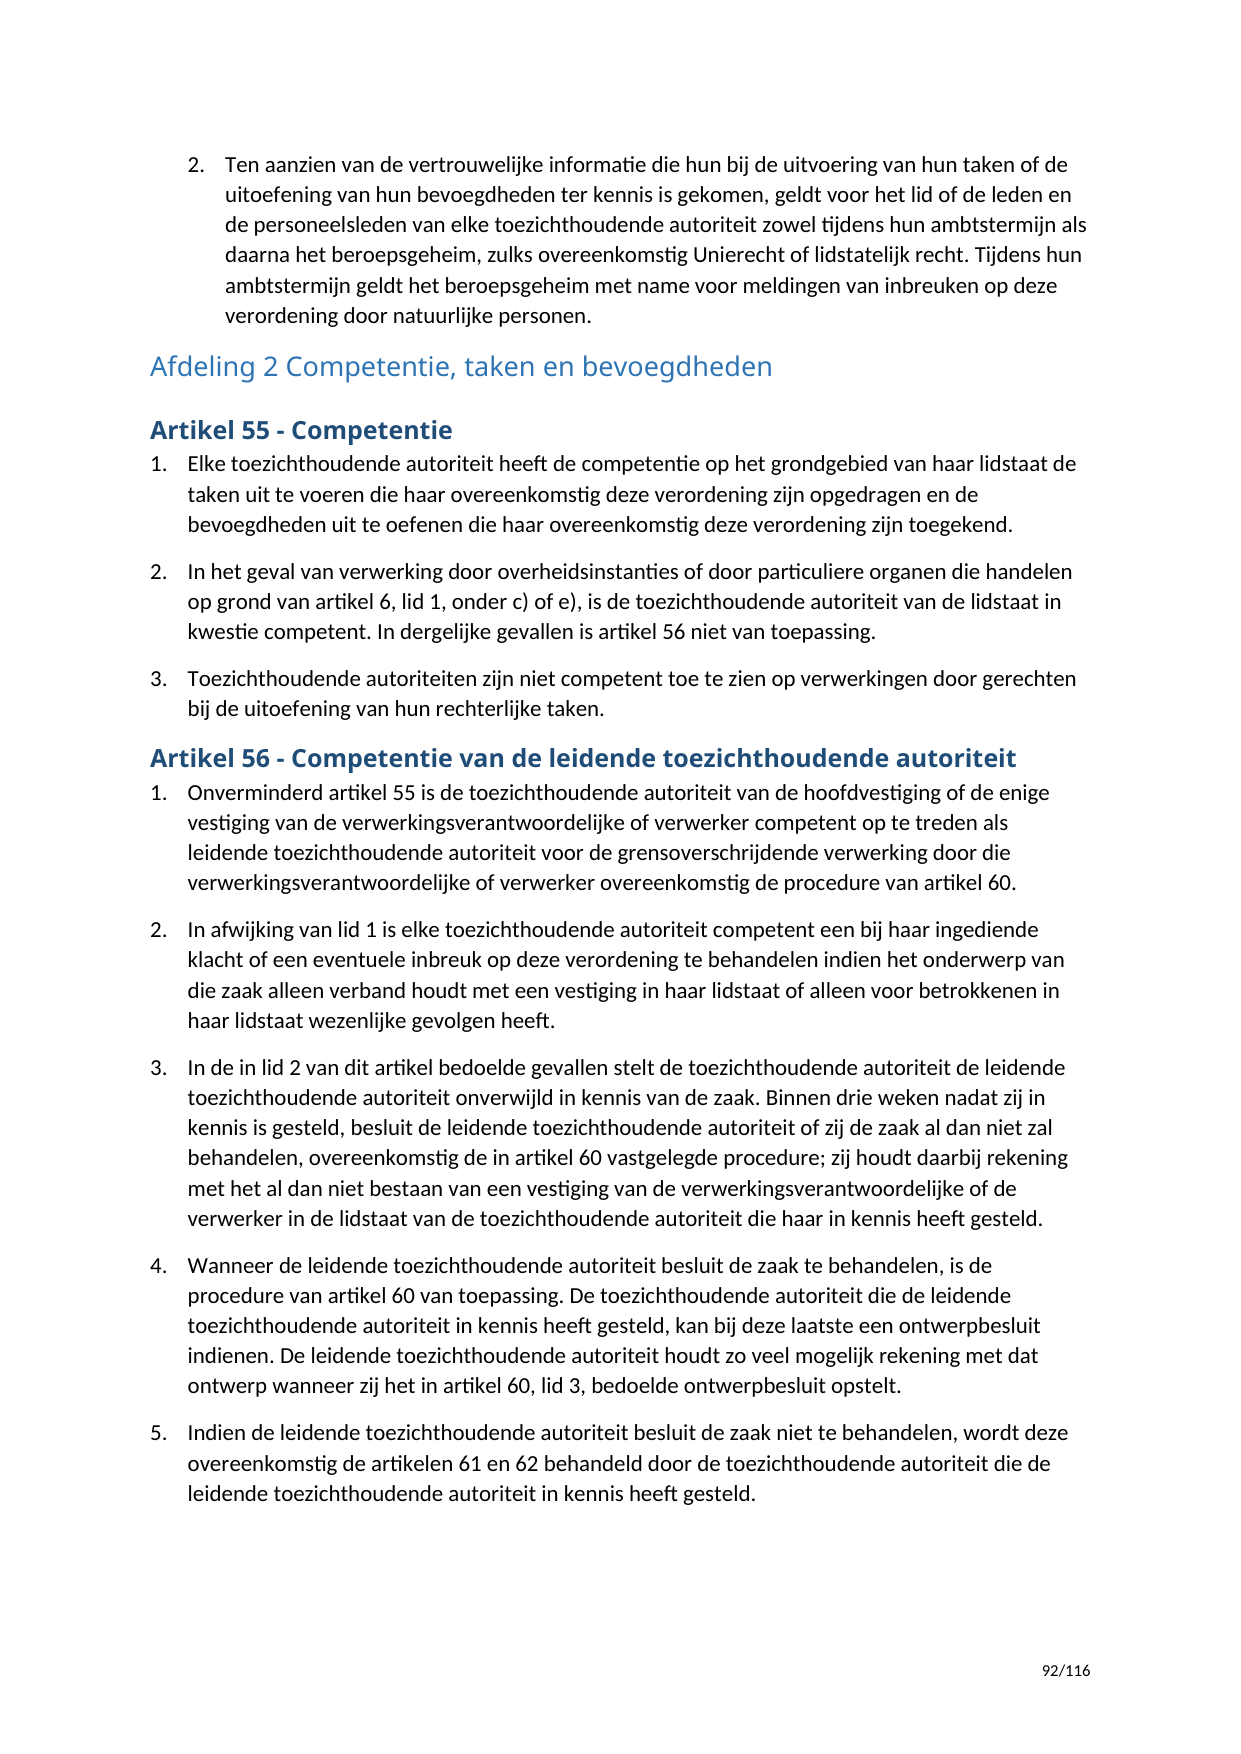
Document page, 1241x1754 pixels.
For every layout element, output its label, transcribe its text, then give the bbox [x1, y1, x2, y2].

list Wanneer de leidende toezichthoudende autoriteit besluit de zaak te behandelen, is de procedure van artikel 60 van toepassing. De toezichthoudende autoriteit die de leidende toezichthoudende autoriteit in kennis heeft gesteld, kan bij deze laatste een ontwerpbesluit indienen. De leidende toezichthoudende autoriteit houdt zo veel mogelijk rekening met dat ontwerp wanneer zij het in artikel 60, lid 3, bedoelde ontwerpbesluit opstelt. [150, 1251, 1090, 1400]
subtitle Artikel 55 - Competentie [150, 413, 1090, 447]
list Indien de leidende toezichthoudende autoriteit besluit de zaak niet te behandelen, wordt deze overeenkomstig de artikelen 61 en 62 behandeld door de toezichthoudende autoriteit die de leidende toezichthoudende autoriteit in kennis heeft gesteld. [150, 1418, 1090, 1507]
list In het geval van verwerking door overheidsinstanties of door particuliere organen die handelen op grond van artikel 6, lid 1, onder c) of e), is de toezichthoudende autoriteit van de lidstaat in kwestie competent. In dergelijke gevallen is artikel 56 niet van toepassing. [150, 557, 1090, 645]
subtitle Artikel 56 - Competentie van de leidende toezichthoudende autoriteit [150, 741, 1090, 775]
list Toezichthoudende autoriteiten zijn niet competent toe te zien op verwerkingen door gerechten bij de uitoefening van hun rechterlijke taken. [150, 664, 1090, 722]
list In afwijking van lid 1 is elke toezichthoudende autoriteit competent een bij haar ingediende klacht of een eventuele inbreuk op deze verordening te behandelen indien het onderwerp van die zaak alleen verband houdt met een vestiging in haar lidstaat of alleen voor betrokkenen in haar lidstaat wezenlijke gevolgen heeft. [150, 915, 1090, 1034]
list Onverminderd artikel 55 is de toezichthoudende autoriteit van de hoofdvestiging of de enige vestiging van de verwerkingsverantwoordelijke of verwerker competent op te treden als leidende toezichthoudende autoriteit voor de grensoverschrijdende verwerking door die verwerkingsverantwoordelijke of verwerker overeenkomstig de procedure van artikel 60. [150, 778, 1090, 897]
list Ten aanzien van de vertrouwelijke informatie die hun bij de uitvoering van hun taken of de uitoefening van hun bevoegdheden ter kennis is gekomen, geldt voor het lid of de leden en de personeelsleden van elke toezichthoudende autoriteit zowel tijdens hun ambtstermijn als daarna het beroepsgeheim, zulks overeenkomstig Unierecht of lidstatelijk recht. Tijdens hun ambtstermijn geldt het beroepsgeheim met name voor meldingen van inbreuken op deze verordening door natuurlijke personen. [187, 150, 1090, 329]
subtitle Afdeling 2 Competentie, taken en bevoegdheden [150, 348, 1090, 385]
list Elke toezichthoudende autoriteit heeft de competentie op het grondgebied van haar lidstaat de taken uit te voeren die haar overeenkomstig deze verordening zijn opgedragen en de bevoegdheden uit te oefenen die haar overeenkomstig deze verordening zijn toegekend. [150, 449, 1090, 538]
list In de in lid 2 van dit artikel bedoelde gevallen stelt de toezichthoudende autoriteit de leidende toezichthoudende autoriteit onverwijld in kennis van de zaak. Binnen drie weken nadat zij in kennis is gesteld, besluit de leidende toezichthoudende autoriteit of zij de zaak al dan niet zal behandelen, overeenkomstig de in artikel 60 vastgelegde procedure; zij houdt daarbij rekening met het al dan niet bestaan van een vestiging van de verwerkingsverantwoordelijke of de verwerker in de lidstaat van de toezichthoudende autoriteit die haar in kennis heeft gesteld. [150, 1053, 1090, 1232]
